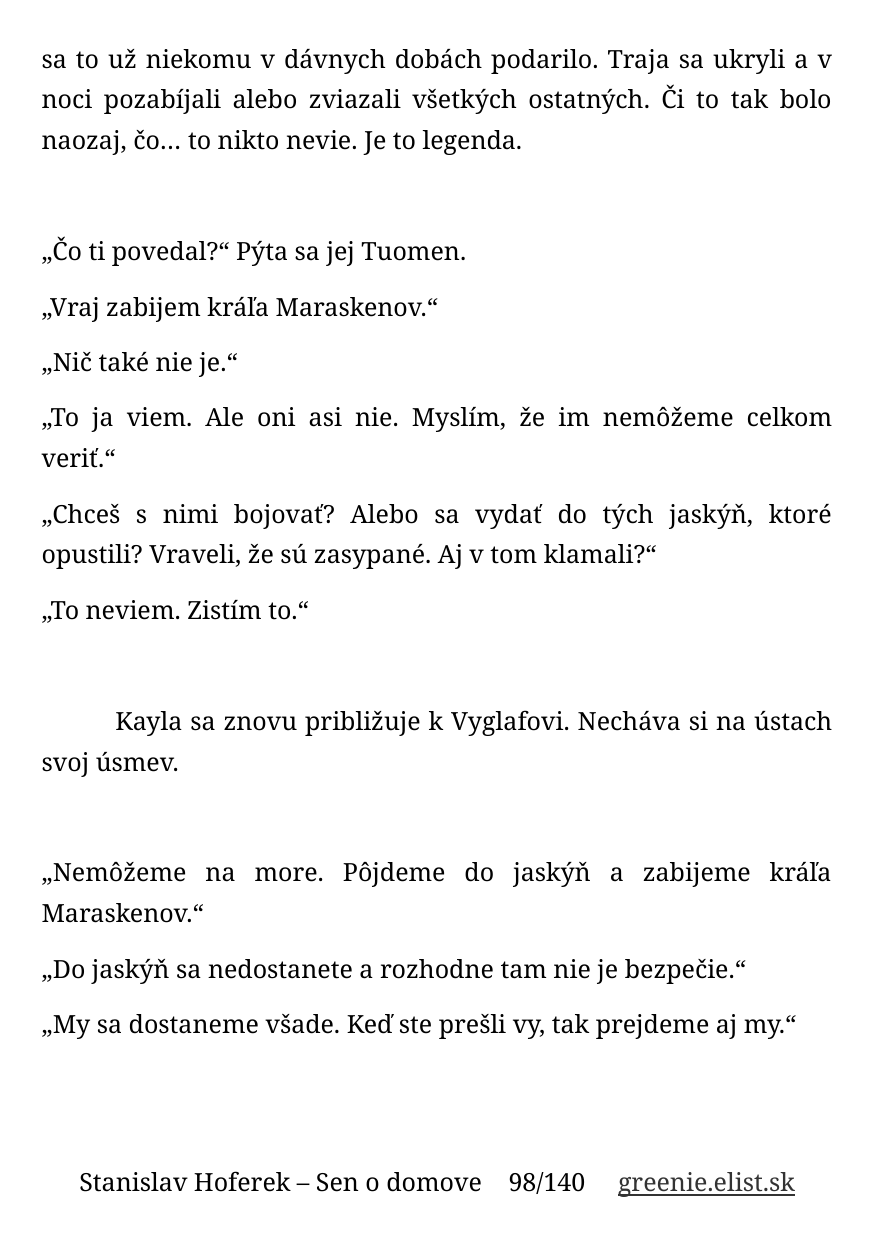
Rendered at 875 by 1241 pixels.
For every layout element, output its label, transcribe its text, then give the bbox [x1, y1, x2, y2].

text „Do jaskýň sa nedostanete a rozhodne tam nie je bezpečie.“ [41, 951, 833, 985]
text Kayla sa znovu približuje k Vyglafovi. Necháva si na ústach svoj úsmev. [41, 703, 833, 778]
text „My sa dostaneme všade. Keď ste prešli vy, tak prejdeme aj my.“ [41, 1007, 833, 1041]
text „Čo ti povedal?“ Pýta sa jej Tuomen. [41, 234, 833, 268]
text „Chceš s nimi bojovať? Alebo sa vydať do tých jaskýň, ktoré opustili? Vraveli, že sú zasypané. Aj v tom klamali?“ [41, 496, 833, 571]
text sa to už niekomu v dávnych dobách podarilo. Traja sa ukryli a v noci pozabíjali alebo zviazali všetkých ostatných. Či to tak bolo naozaj, čo… to nikto nevie. Je to legenda. [41, 41, 833, 157]
text „Nič také nie je.“ [41, 345, 833, 379]
text „Nemôžeme na more. Pôjdeme do jaskýň a zabijeme kráľa Maraskenov.“ [41, 855, 833, 930]
text „To neviem. Zistím to.“ [41, 593, 833, 627]
text „To ja viem. Ale oni asi nie. Myslím, že im nemôžeme celkom veriť.“ [41, 400, 833, 475]
text „Vraj zabijem kráľa Maraskenov.“ [41, 289, 833, 323]
